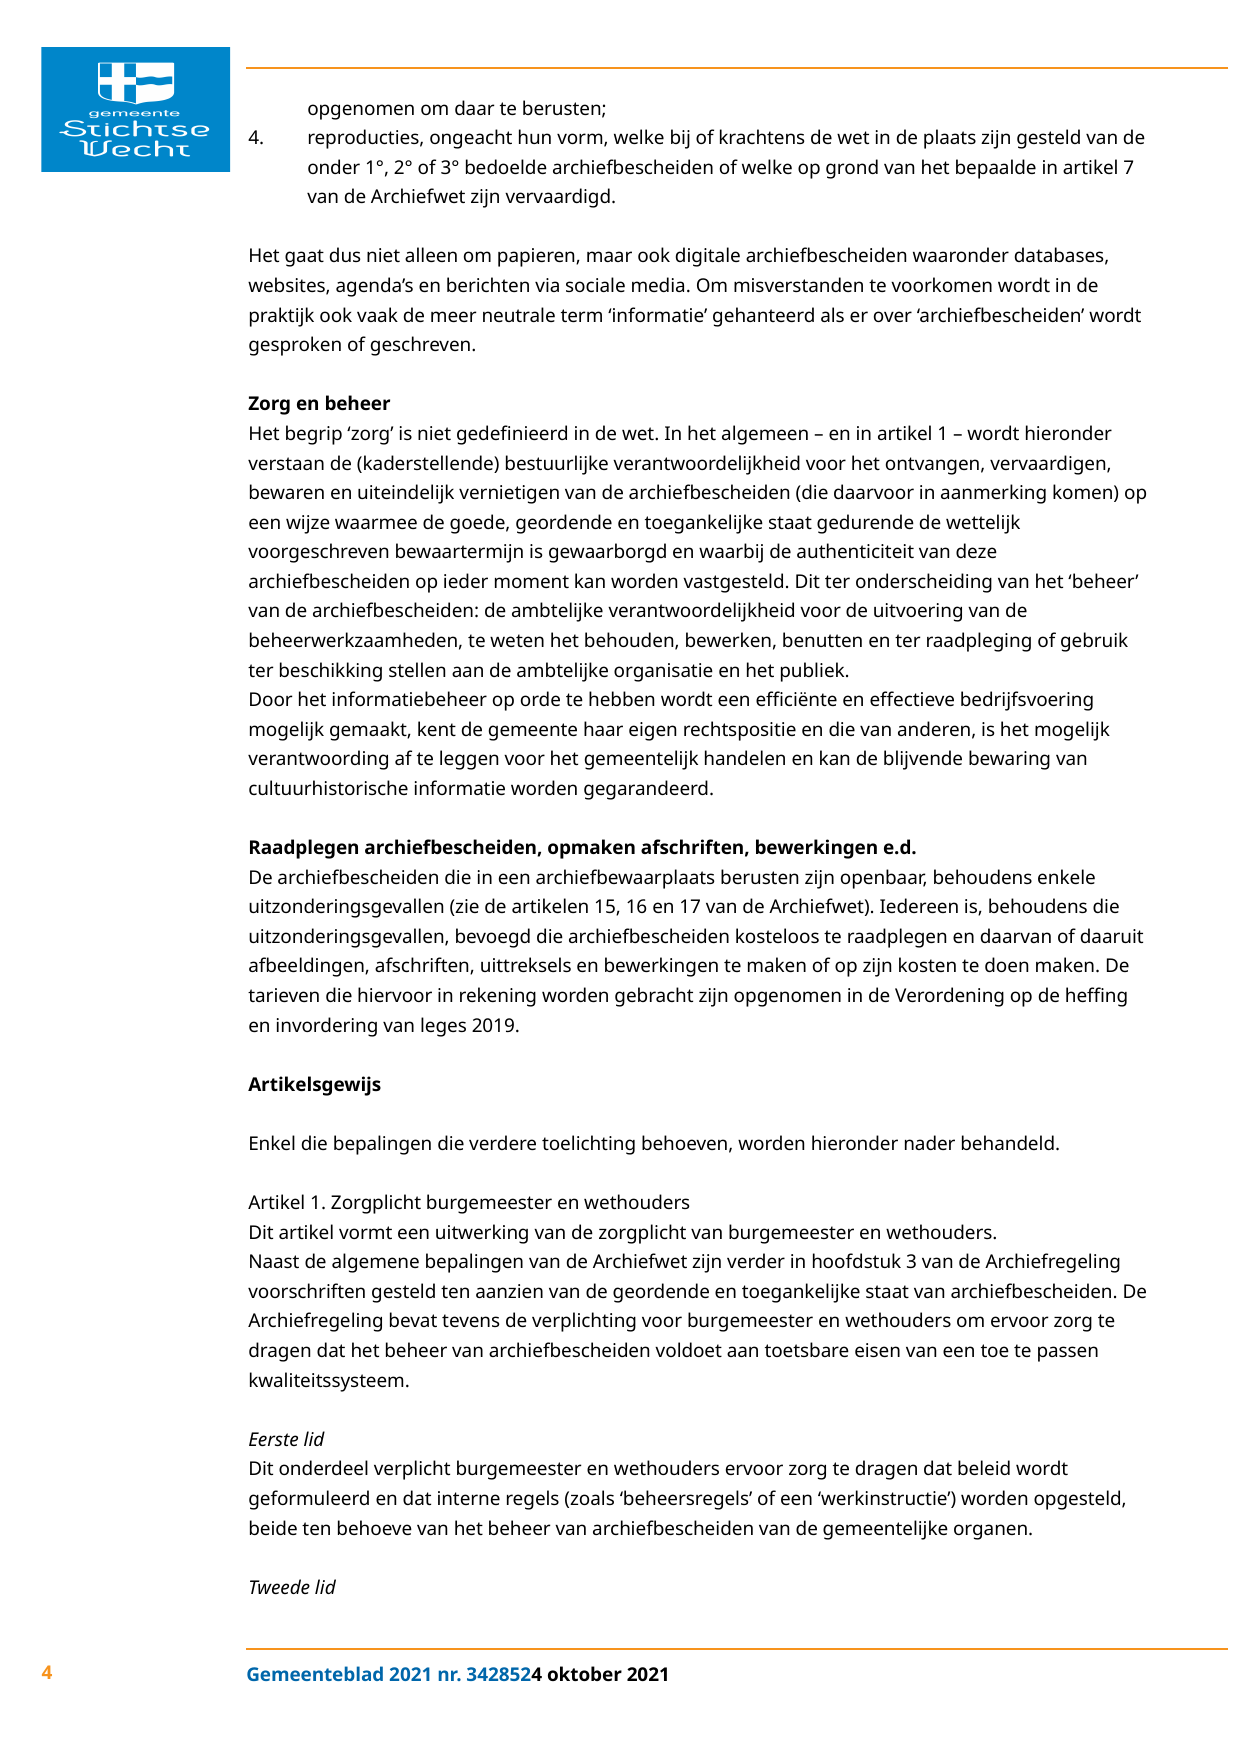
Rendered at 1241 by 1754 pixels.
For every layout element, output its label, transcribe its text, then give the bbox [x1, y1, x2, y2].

list reproducties, ongeacht hun vorm, welke bij of krachtens de wet in de plaats zijn gesteld van de onder 1°, 2° of 3° bedoelde archiefbescheiden of welke op grond van het bepaalde in artikel 7 van de Archiefwet zijn vervaardigd. [248, 124, 1152, 209]
text Dit onderdeel verplicht burgemeester en wethouders ervoor zorg te dragen dat beleid wordt geformuleerd en dat interne regels (zoals ‘beheersregels’ of een ‘werkinstructie’) worden opgesteld, beide ten behoeve van het beheer van archiefbescheiden van de gemeentelijke organen. [248, 1456, 1152, 1541]
text Dit artikel vormt een uitwerking van de zorgplicht van burgemeester en wethouders. [248, 1219, 1152, 1245]
text Eerste lid [248, 1426, 1152, 1452]
text Zorg en beheer [248, 391, 1152, 416]
list opgenomen om daar te berusten; [248, 95, 1152, 121]
text Het gaat dus niet alleen om papieren, maar ook digitale archiefbescheiden waaronder databases, websites, agenda’s en berichten via sociale media. Om misverstanden te voorkomen wordt in de praktijk ook vaak de meer neutrale term ‘informatie’ gehanteerd als er over ‘archiefbescheiden’ wordt gesproken of geschreven. [248, 243, 1152, 357]
text Artikel 1. Zorgplicht burgemeester en wethouders [248, 1189, 1152, 1215]
text Het begrip ‘zorg’ is niet gedefinieerd in de wet. In het algemeen – en in artikel 1 – wordt hieronder verstaan de (kaderstellende) bestuurlijke verantwoordelijkheid voor het ontvangen, vervaardigen, bewaren en uiteindelijk vernietigen van de archiefbescheiden (die daarvoor in aanmerking komen) op een wijze waarmee de goede, geordende en toegankelijke staat gedurende de wettelijk voorgeschreven bewaartermijn is gewaarborgd en waarbij de authenticiteit van deze archiefbescheiden op ieder moment kan worden vastgesteld. Dit ter onderscheiding van het ‘beheer’ van de archiefbescheiden: de ambtelijke verantwoordelijkheid voor de uitvoering van de beheerwerkzaamheden, te weten het behouden, bewerken, benutten en ter raadpleging of gebruik ter beschikking stellen aan de ambtelijke organisatie en het publiek. [248, 420, 1152, 683]
picture [99, 63, 135, 101]
text Tweede lid [248, 1574, 1152, 1600]
text Door het informatiebeheer op orde te hebben wordt een efficiënte en effectieve bedrijfsvoering mogelijk gemaakt, kent de gemeente haar eigen rechtspositie en die van anderen, is het mogelijk verantwoording af te leggen voor het gemeentelijk handelen en kan de blijvende bewaring van cultuurhistorische informatie worden gegarandeerd. [248, 686, 1152, 801]
picture [137, 63, 174, 103]
text Enkel die bepalingen die verdere toelichting behoeven, worden hieronder nader behandeld. [248, 1130, 1152, 1156]
text De archiefbescheiden die in een archiefbewaarplaats berusten zijn openbaar, behoudens enkele uitzonderingsgevallen (zie de artikelen 15, 16 en 17 van de Archiefwet). Iedereen is, behoudens die uitzonderingsgevallen, bevoegd die archiefbescheiden kosteloos te raadplegen en daarvan of daaruit afbeeldingen, afschriften, uittreksels en bewerkingen te maken of op zijn kosten te doen maken. De tarieven die hiervoor in rekening worden gebracht zijn opgenomen in de Verordening op de heffing en invordering van leges 2019. [248, 864, 1152, 1038]
text Artikelsgewijs [248, 1071, 1152, 1097]
text Naast de algemene bepalingen van de Archiefwet zijn verder in hoofdstuk 3 van de Archiefregeling voorschriften gesteld ten aanzien van de geordende en toegankelijke staat van archiefbescheiden. De Archiefregeling bevat tevens de verplichting voor burgemeester en wethouders om ervoor zorg te dragen dat het beheer van archiefbescheiden voldoet aan toetsbare eisen van een toe te passen kwaliteitssysteem. [248, 1248, 1152, 1393]
text Raadplegen archiefbescheiden, opmaken afschriften, bewerkingen e.d. [248, 834, 1152, 860]
